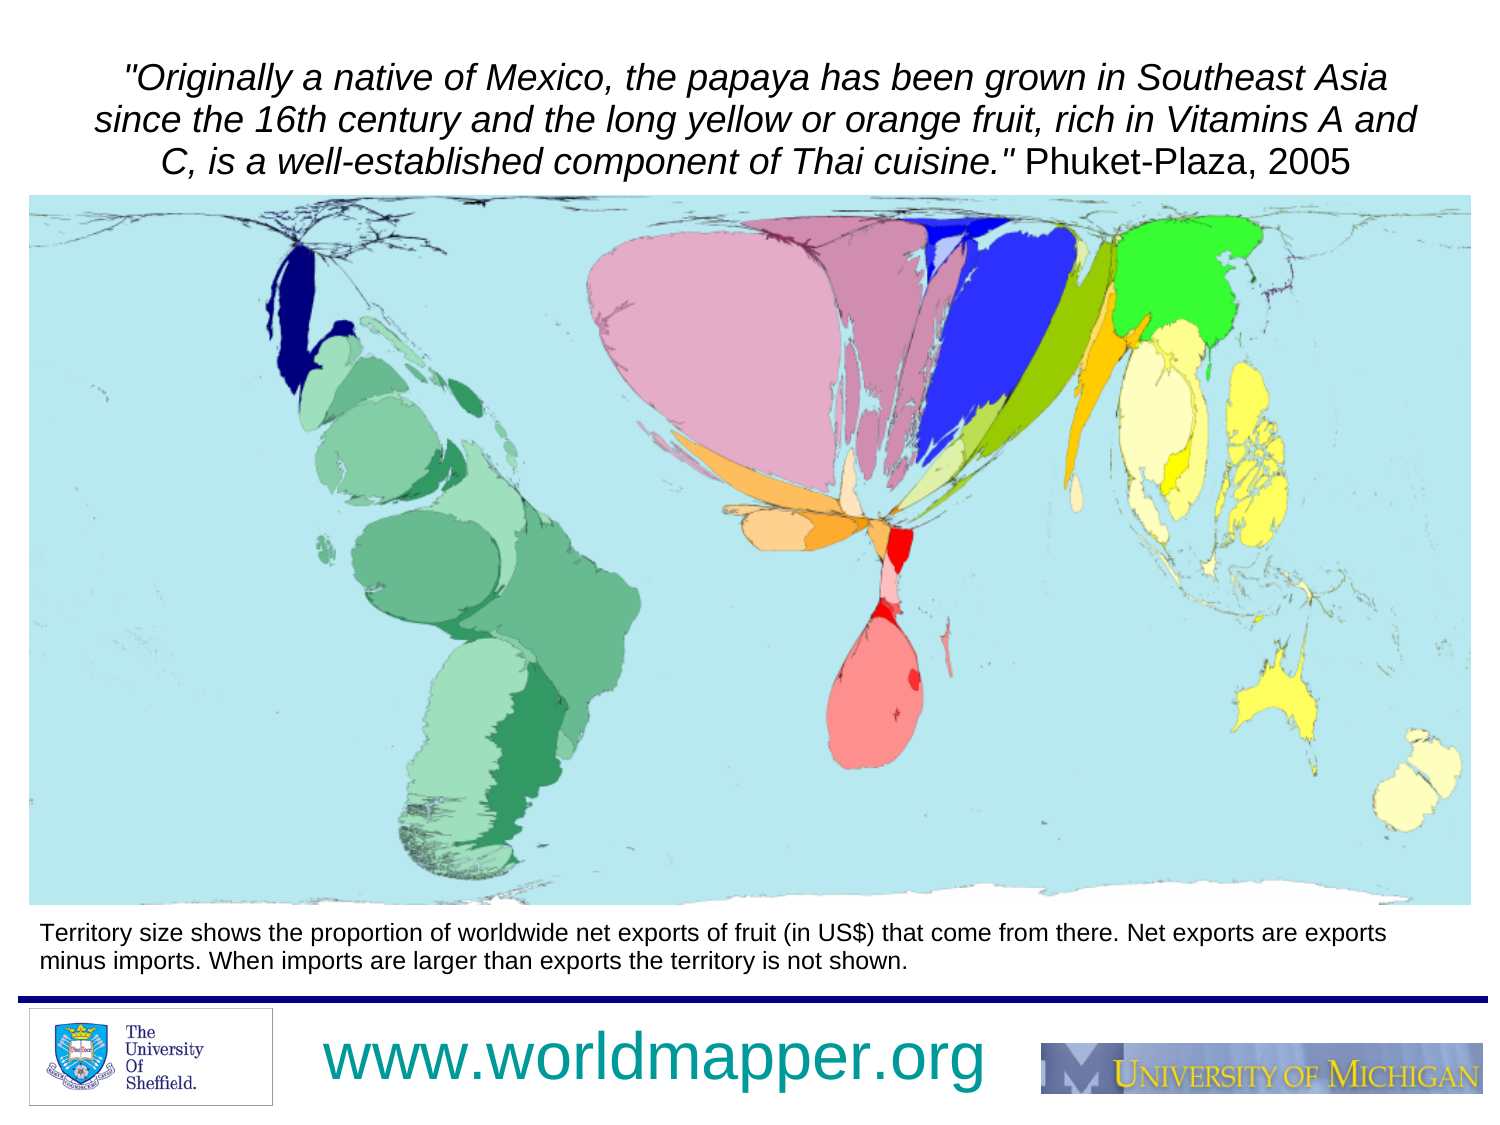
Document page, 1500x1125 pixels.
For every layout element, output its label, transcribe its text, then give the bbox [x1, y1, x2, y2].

text_box Territory size shows the proportion of worldwide net exports of fruit (in US$) that come from there. Net exports are exports minus imports. When imports are larger than exports the territory is not shown. [24, 911, 1413, 983]
title "Originally a native of Mexico, the papaya has been grown in Southeast Asia since the 16th century and the long yellow or orange fruit, rich in Vitamins A and C, is a well-established component of Thai cuisine." Phuket-Plaza, 2005 [76, 42, 1436, 195]
picture [1041, 1043, 1483, 1094]
picture [29, 1008, 273, 1106]
picture [29, 195, 1471, 905]
